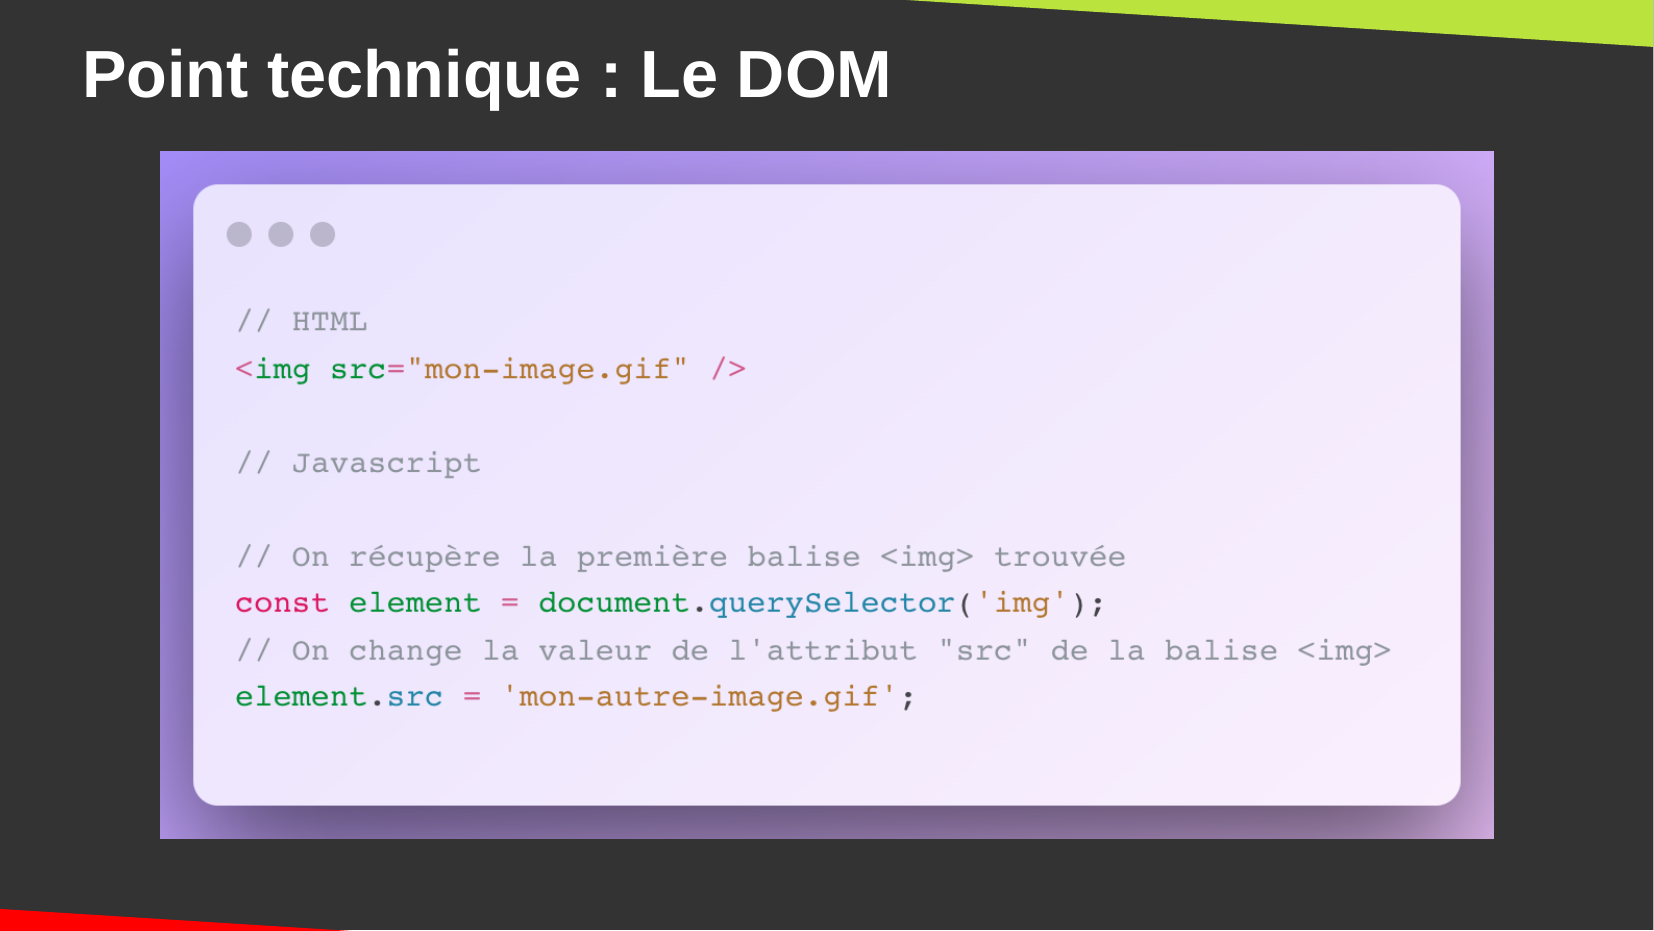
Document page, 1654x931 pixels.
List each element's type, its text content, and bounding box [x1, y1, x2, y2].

text_box [0, 908, 352, 931]
text_box [906, 0, 1654, 47]
title Point technique : Le DOM [82, 37, 1571, 114]
picture [160, 151, 1494, 839]
